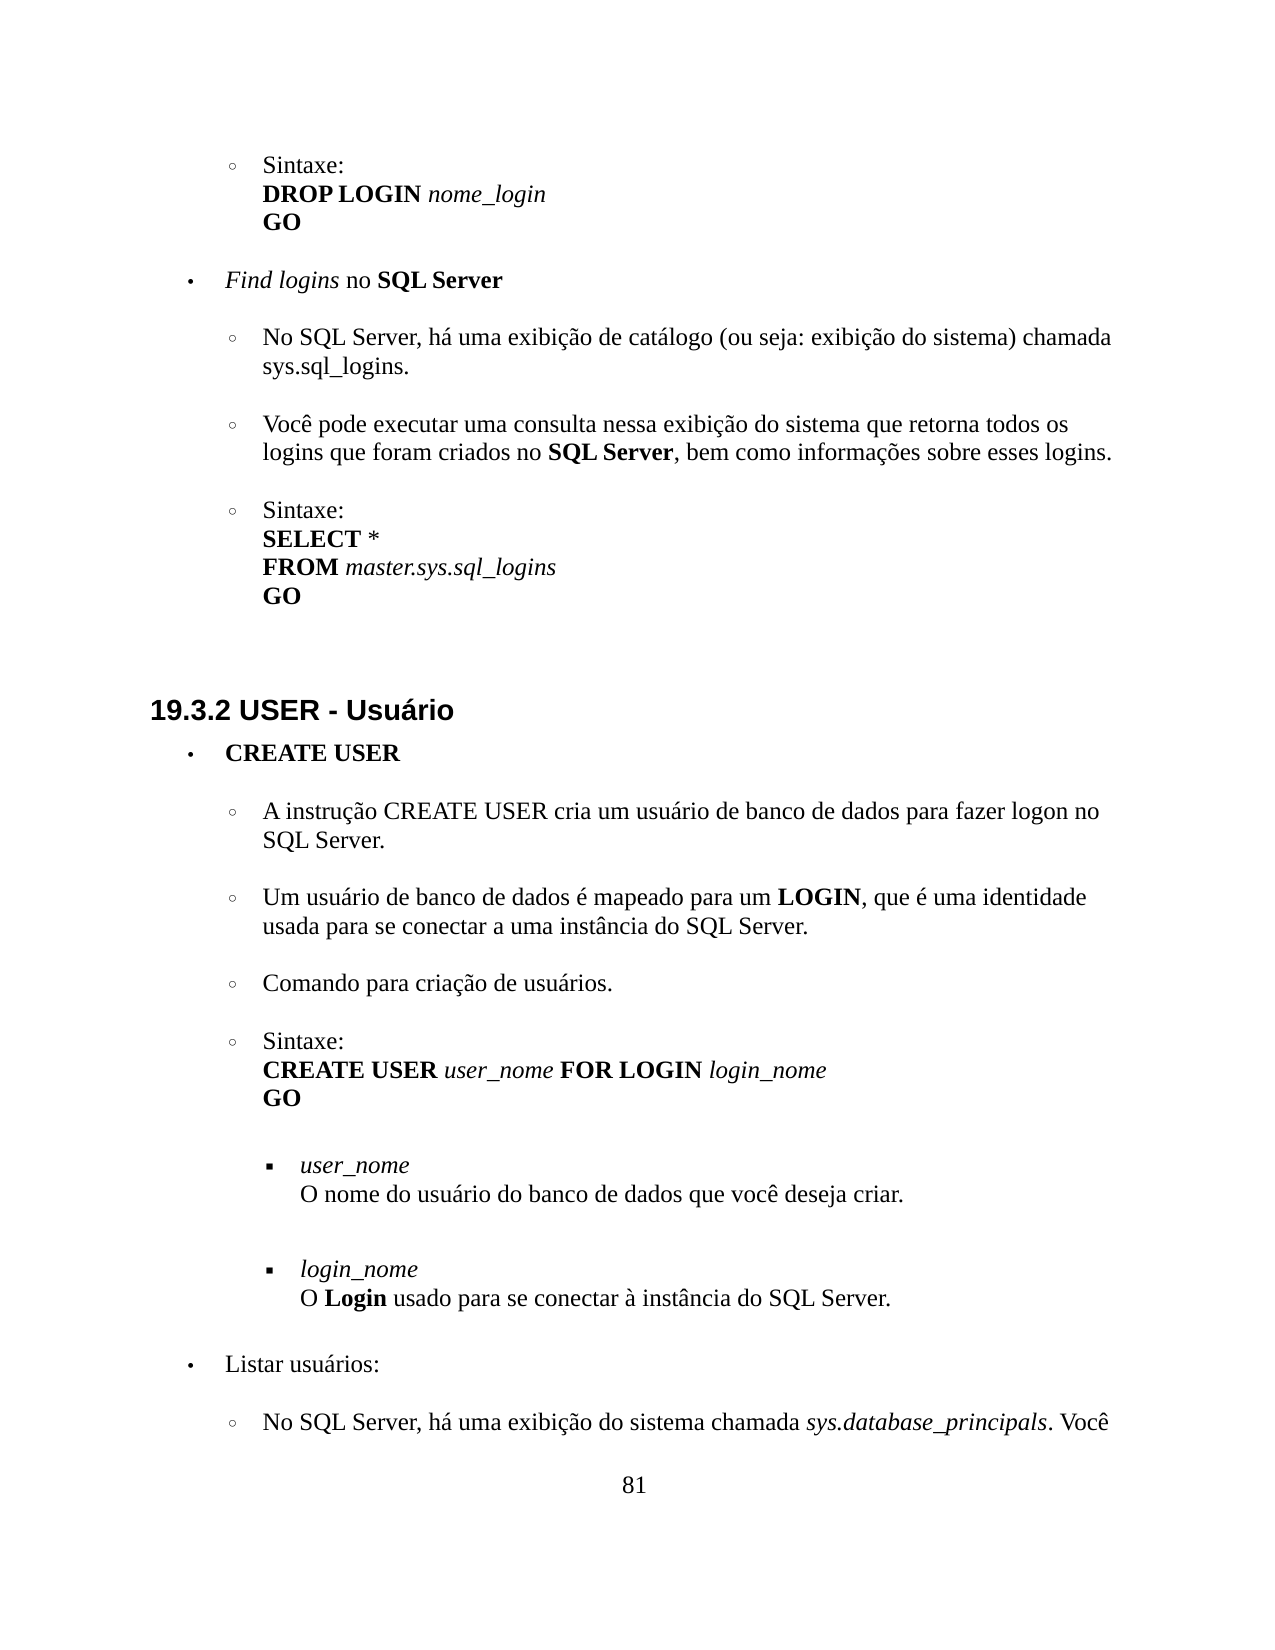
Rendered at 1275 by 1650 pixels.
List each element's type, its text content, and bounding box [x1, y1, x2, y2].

list Sintaxe: SELECT * FROM master.sys.sql_logins GO [225, 495, 1125, 639]
list Você pode executar uma consulta nessa exibição do sistema que retorna todos os logins que foram criados no SQL Server, bem como informações sobre esses logins. [225, 409, 1125, 495]
list user_nome O nome do usuário do banco de dados que você deseja criar. [262, 1150, 1125, 1236]
list Find logins no SQL Server [187, 265, 1125, 322]
list No SQL Server, há uma exibição do sistema chamada sys.database_principals. Você [225, 1407, 1125, 1436]
list login_nome O Login usado para se conectar à instância do SQL Server. [262, 1254, 1125, 1340]
list CREATE USER [187, 738, 1125, 796]
subtitle 19.3.2 USER - Usuário [150, 692, 1125, 726]
list A instrução CREATE USER cria um usuário de banco de dados para fazer logon no SQL Server. [225, 796, 1125, 882]
list Sintaxe: DROP LOGIN nome_login GO [225, 150, 1125, 265]
list No SQL Server, há uma exibição de catálogo (ou seja: exibição do sistema) chamada sys.sql_logins. [225, 322, 1125, 409]
list Listar usuários: [187, 1349, 1125, 1407]
list Sintaxe: CREATE USER user_nome FOR LOGIN login_nome GO [225, 1026, 1125, 1141]
list Comando para criação de usuários. [225, 968, 1125, 1026]
list Um usuário de banco de dados é mapeado para um LOGIN, que é uma identidade usada para se conectar a uma instância do SQL Server. [225, 882, 1125, 968]
